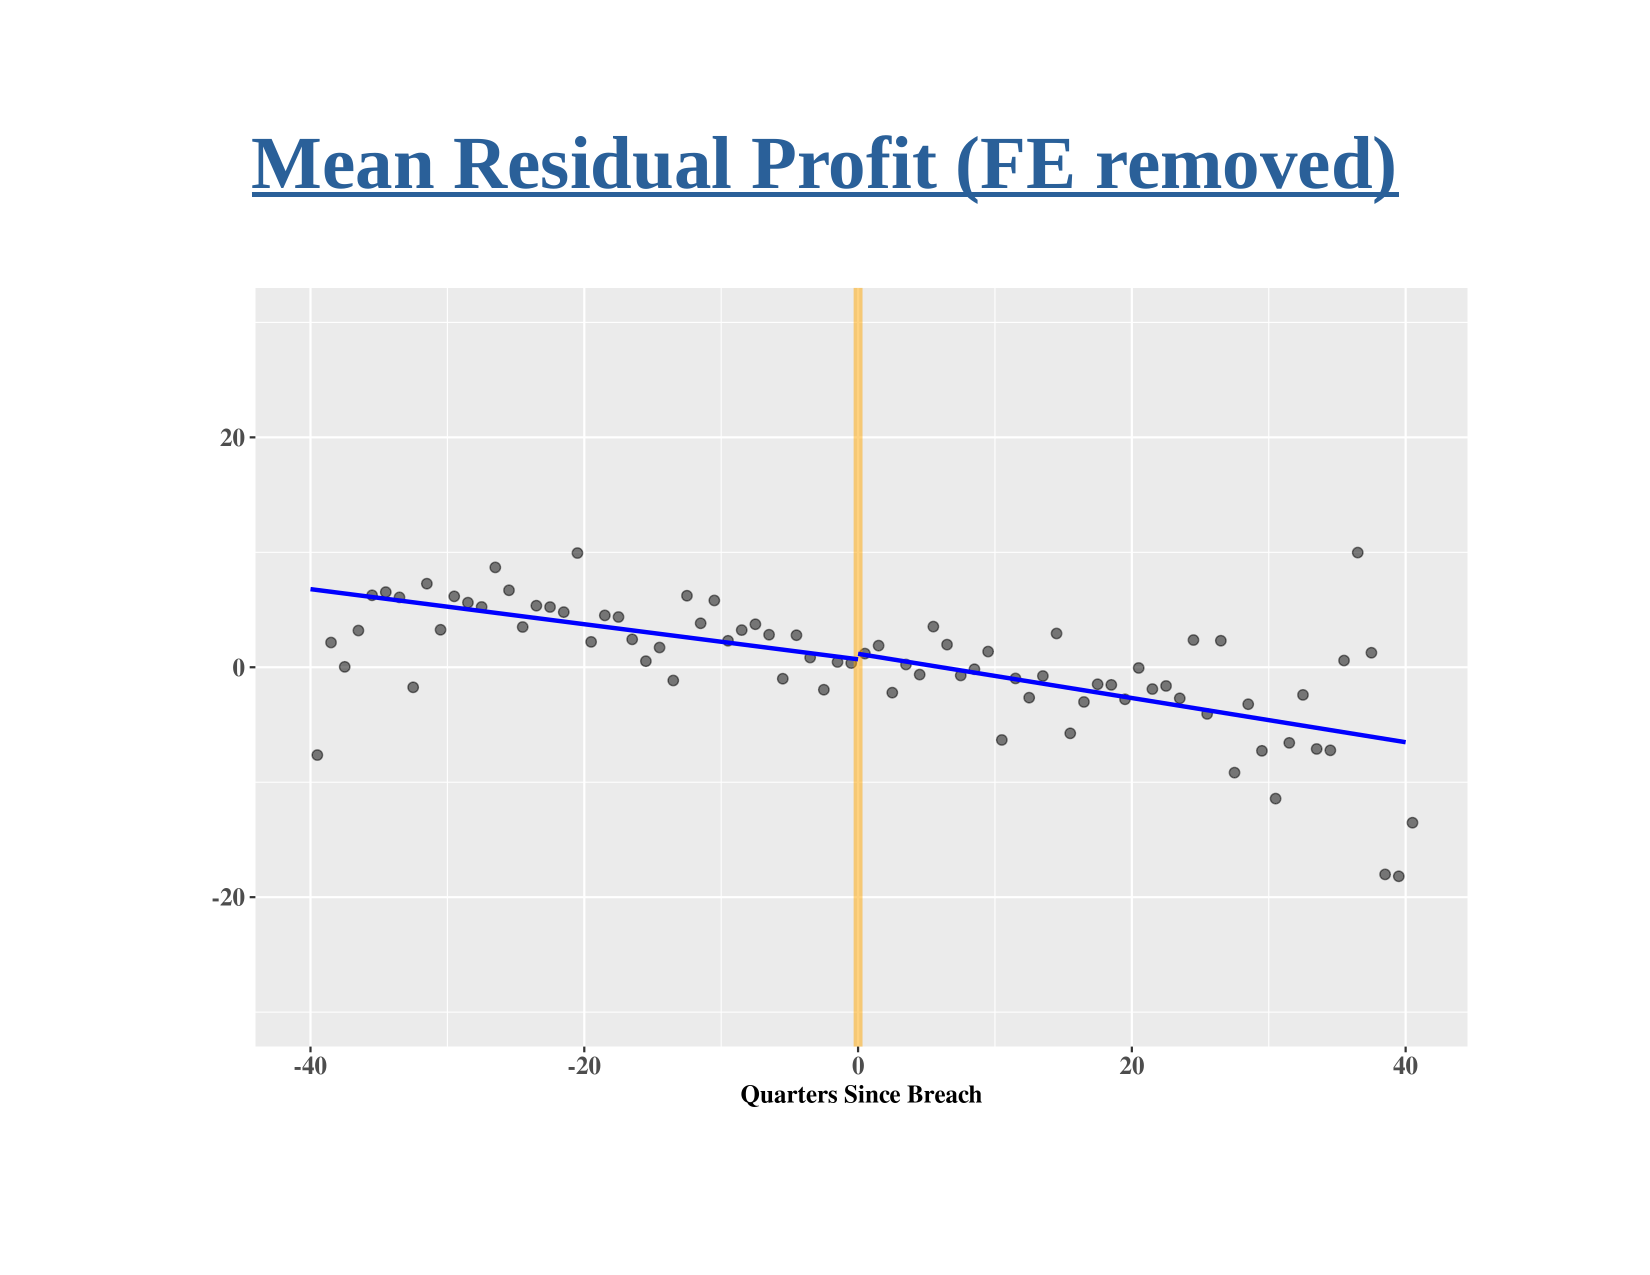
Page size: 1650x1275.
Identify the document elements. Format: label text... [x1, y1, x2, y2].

picture [171, 276, 1479, 1120]
text Mean Residual Profit (FE removed) [118, 118, 1532, 204]
